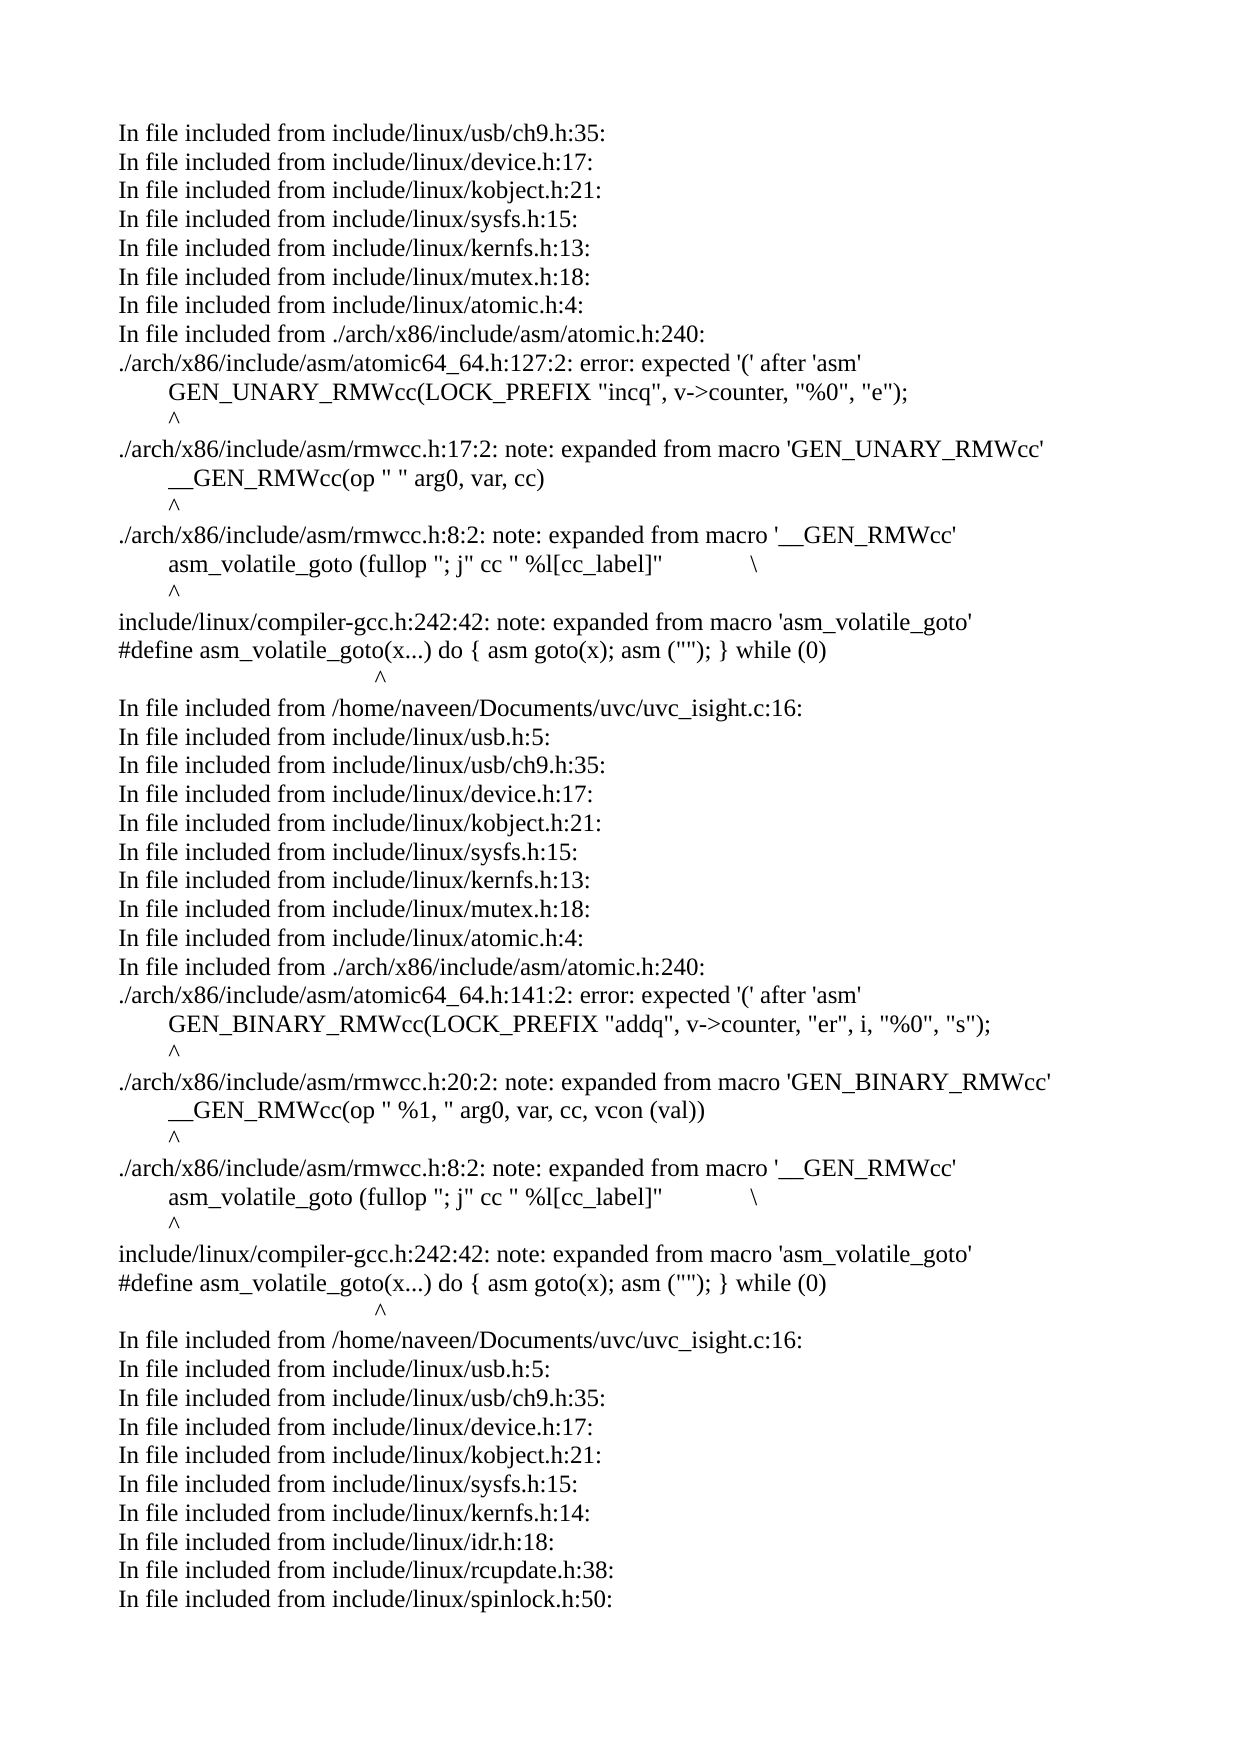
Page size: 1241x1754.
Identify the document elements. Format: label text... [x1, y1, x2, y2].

text #define asm_volatile_goto(x...) do { asm goto(x); asm (""); } while (0) [118, 636, 1122, 664]
text include/linux/compiler-gcc.h:242:42: note: expanded from macro 'asm_volatile_goto' [118, 607, 1122, 636]
text In file included from include/linux/device.h:17: [118, 779, 1122, 808]
text ^ [118, 664, 1122, 693]
text In file included from include/linux/kobject.h:21: [118, 808, 1122, 837]
text In file included from include/linux/usb.h:5: [118, 722, 1122, 751]
text ^ [118, 406, 1122, 434]
text In file included from include/linux/atomic.h:4: [118, 923, 1122, 952]
text In file included from /home/naveen/Documents/uvc/uvc_isight.c:16: [118, 1326, 1122, 1354]
text ^ [118, 1038, 1122, 1067]
text In file included from include/linux/kobject.h:21: [118, 176, 1122, 204]
text In file included from include/linux/usb/ch9.h:35: [118, 751, 1122, 779]
text In file included from include/linux/idr.h:18: [118, 1527, 1122, 1556]
text asm_volatile_goto (fullop "; j" cc " %l[cc_label]" \ [118, 549, 1122, 578]
text asm_volatile_goto (fullop "; j" cc " %l[cc_label]" \ [118, 1182, 1122, 1211]
text In file included from include/linux/usb/ch9.h:35: [118, 118, 1122, 147]
text In file included from include/linux/sysfs.h:15: [118, 204, 1122, 233]
text In file included from include/linux/usb/ch9.h:35: [118, 1383, 1122, 1412]
text In file included from include/linux/mutex.h:18: [118, 894, 1122, 923]
text include/linux/compiler-gcc.h:242:42: note: expanded from macro 'asm_volatile_goto' [118, 1239, 1122, 1268]
text In file included from include/linux/kobject.h:21: [118, 1441, 1122, 1469]
text ^ [118, 578, 1122, 607]
text GEN_UNARY_RMWcc(LOCK_PREFIX "incq", v->counter, "%0", "e"); [118, 377, 1122, 406]
text __GEN_RMWcc(op " %1, " arg0, var, cc, vcon (val)) [118, 1096, 1122, 1124]
text In file included from ./arch/x86/include/asm/atomic.h:240: [118, 952, 1122, 981]
text ./arch/x86/include/asm/atomic64_64.h:127:2: error: expected '(' after 'asm' [118, 348, 1122, 377]
text In file included from include/linux/kernfs.h:14: [118, 1498, 1122, 1527]
text ^ [118, 492, 1122, 521]
text In file included from include/linux/sysfs.h:15: [118, 837, 1122, 866]
text In file included from include/linux/spinlock.h:50: [118, 1584, 1122, 1613]
text ./arch/x86/include/asm/atomic64_64.h:141:2: error: expected '(' after 'asm' [118, 981, 1122, 1009]
text ./arch/x86/include/asm/rmwcc.h:8:2: note: expanded from macro '__GEN_RMWcc' [118, 521, 1122, 549]
text ./arch/x86/include/asm/rmwcc.h:8:2: note: expanded from macro '__GEN_RMWcc' [118, 1153, 1122, 1182]
text ./arch/x86/include/asm/rmwcc.h:17:2: note: expanded from macro 'GEN_UNARY_RMWcc' [118, 434, 1122, 463]
text In file included from include/linux/rcupdate.h:38: [118, 1556, 1122, 1584]
text In file included from include/linux/device.h:17: [118, 1412, 1122, 1441]
text In file included from include/linux/kernfs.h:13: [118, 866, 1122, 894]
text In file included from include/linux/atomic.h:4: [118, 291, 1122, 319]
text GEN_BINARY_RMWcc(LOCK_PREFIX "addq", v->counter, "er", i, "%0", "s"); [118, 1009, 1122, 1038]
text ^ [118, 1297, 1122, 1326]
text In file included from include/linux/mutex.h:18: [118, 262, 1122, 291]
text ^ [118, 1124, 1122, 1153]
text In file included from include/linux/kernfs.h:13: [118, 233, 1122, 262]
text #define asm_volatile_goto(x...) do { asm goto(x); asm (""); } while (0) [118, 1268, 1122, 1297]
text In file included from include/linux/usb.h:5: [118, 1354, 1122, 1383]
text In file included from include/linux/device.h:17: [118, 147, 1122, 176]
text In file included from ./arch/x86/include/asm/atomic.h:240: [118, 319, 1122, 348]
text ./arch/x86/include/asm/rmwcc.h:20:2: note: expanded from macro 'GEN_BINARY_RMWcc' [118, 1067, 1122, 1096]
text In file included from /home/naveen/Documents/uvc/uvc_isight.c:16: [118, 693, 1122, 722]
text In file included from include/linux/sysfs.h:15: [118, 1469, 1122, 1498]
text ^ [118, 1211, 1122, 1239]
text __GEN_RMWcc(op " " arg0, var, cc) [118, 463, 1122, 492]
